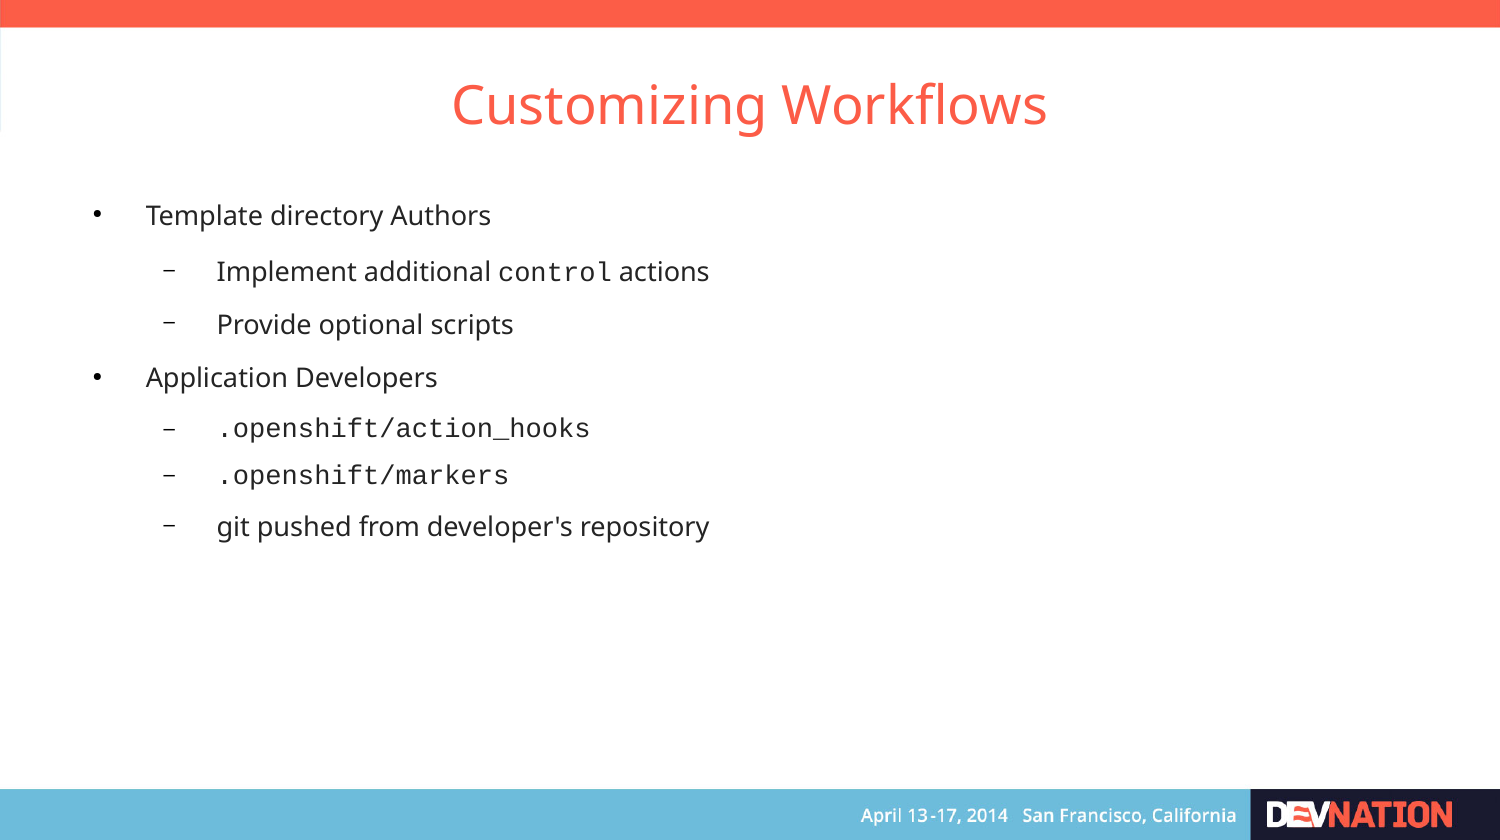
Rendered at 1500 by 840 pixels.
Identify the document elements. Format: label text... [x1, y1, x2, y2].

list Template directory Authors Implement additional control actions Provide optional scripts Application Developers .openshift/action_hooks .openshift/markers git pushed from developer's repository [74, 196, 1425, 461]
title Customizing Workflows [74, 33, 1425, 174]
picture [0, 0, 1500, 840]
